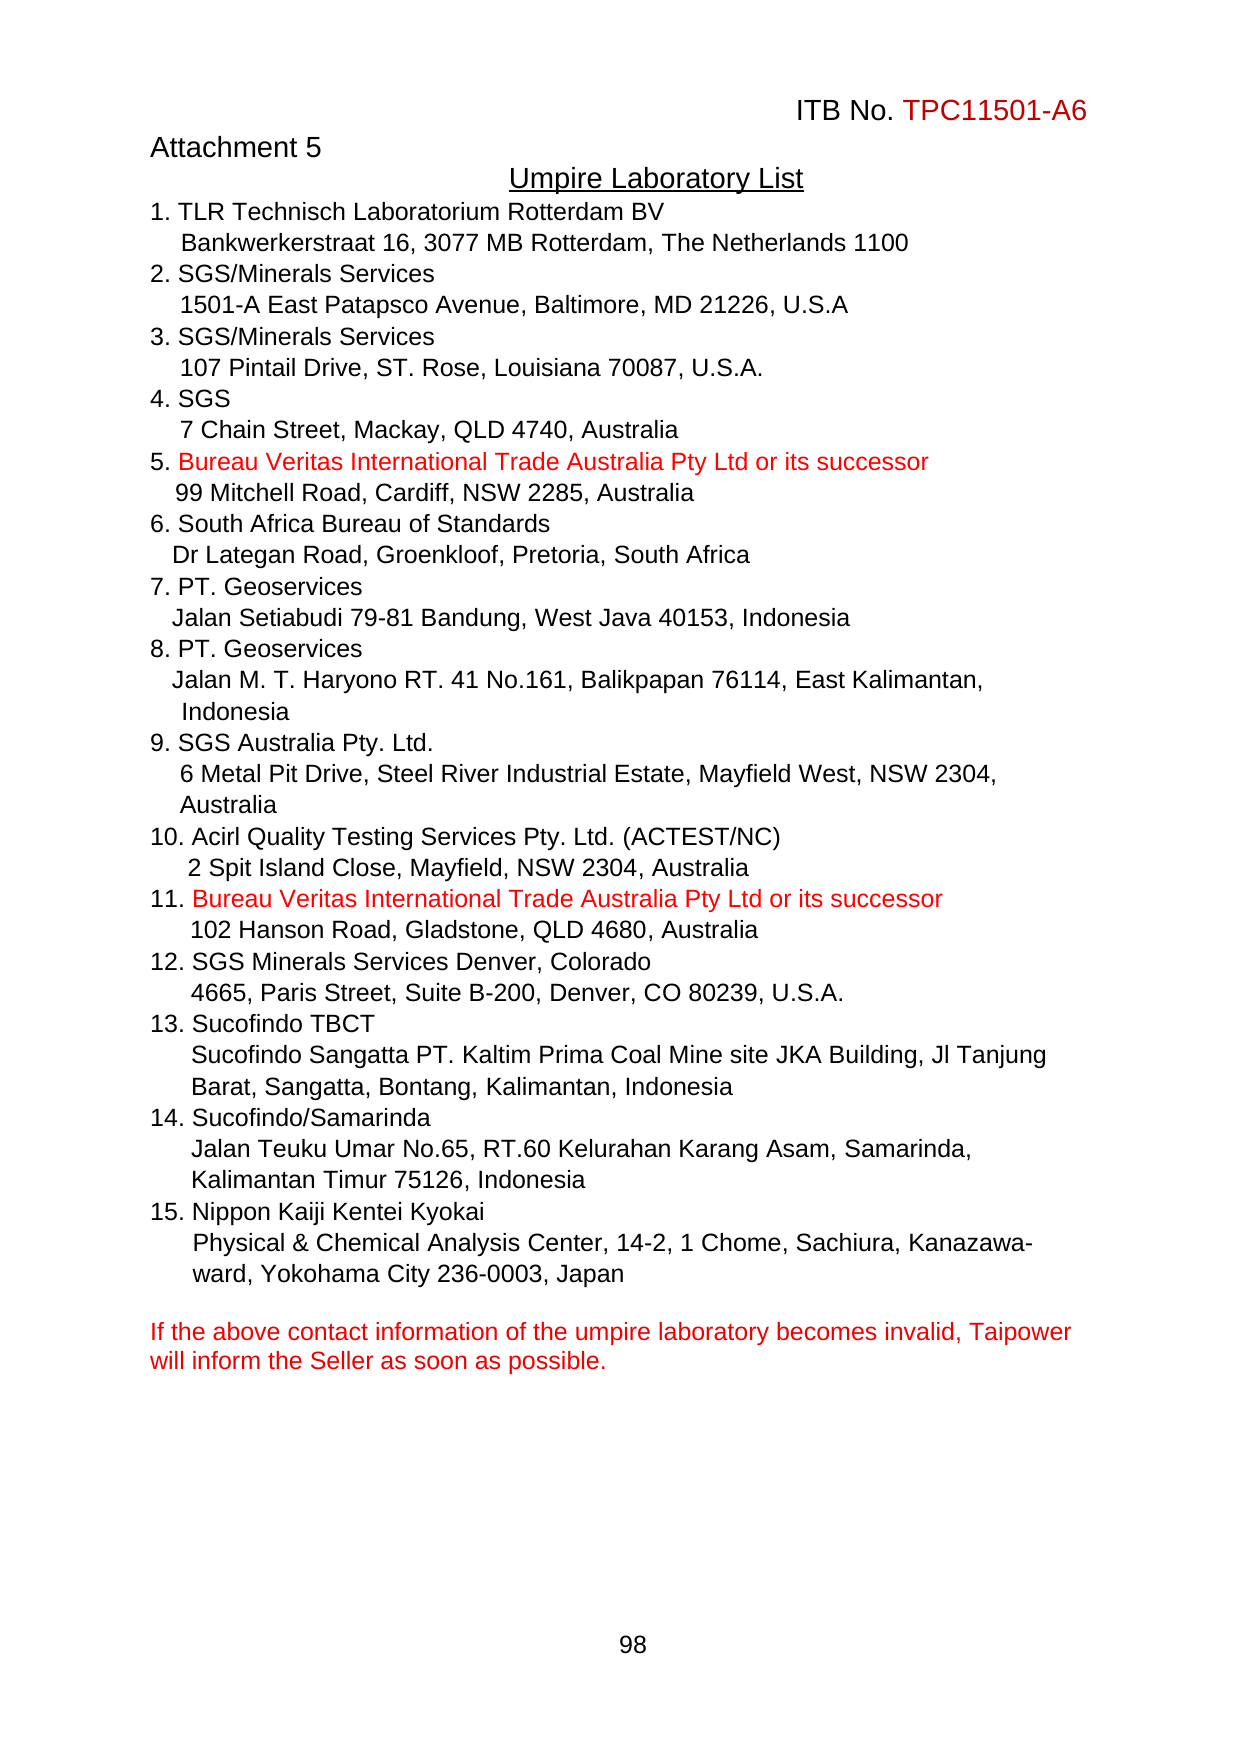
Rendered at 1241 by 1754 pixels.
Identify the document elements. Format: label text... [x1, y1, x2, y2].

text 12. SGS Minerals Services Denver, Colorado [150, 945, 1087, 976]
text 8. PT. Geoservices [150, 632, 1087, 664]
text Physical & Chemical Analysis Center, 14-2, 1 Chome, Sachiura, Kanazawa-ward, Yokohama City 236-0003, Japan [192, 1226, 1087, 1289]
text 3. SGS/Minerals Services [150, 320, 1087, 351]
text Jalan M. T. Haryono RT. 41 No.161, Balikpapan 76114, East Kalimantan, Indonesia [165, 664, 1087, 726]
text 2 Spit Island Close, Mayfield, NSW 2304, Australia [187, 851, 1087, 882]
text Bankwerkerstraat 16, 3077 MB Rotterdam, The Netherlands 1100 [179, 226, 1087, 257]
text 6. South Africa Bureau of Standards [150, 507, 1087, 539]
text 6 Metal Pit Drive, Steel River Industrial Estate, Mayfield West, NSW 2304, Australia [179, 757, 1087, 820]
text 99 Mitchell Road, Cardiff, NSW 2285, Australia [150, 476, 1087, 507]
text 9. SGS Australia Pty. Ltd. [150, 726, 1087, 757]
text 7. PT. Geoservices [150, 570, 1087, 601]
text 13. Sucofindo TBCT [150, 1007, 1087, 1039]
text 1501-A East Patapsco Avenue, Baltimore, MD 21226, U.S.A [179, 289, 1087, 320]
text 15. Nippon Kaiji Kentei Kyokai [150, 1195, 1087, 1226]
text 7 Chain Street, Mackay, QLD 4740, Australia [179, 414, 1087, 445]
text Dr Lategan Road, Groenkloof, Pretoria, South Africa [165, 539, 1087, 570]
text 4. SGS [150, 382, 1087, 414]
text 102 Hanson Road, Gladstone, QLD 4680, Australia [190, 914, 1087, 945]
text Attachment 5 [150, 126, 1087, 164]
text Jalan Setiabudi 79-81 Bandung, West Java 40153, Indonesia [165, 601, 1087, 632]
text 1. TLR Technisch Laboratorium Rotterdam BV [150, 195, 1087, 226]
text 10. Acirl Quality Testing Services Pty. Ltd. (ACTEST/NC) [150, 820, 1087, 851]
text 4665, Paris Street, Suite B-200, Denver, CO 80239, U.S.A. [191, 976, 1087, 1007]
text 2. SGS/Minerals Services [150, 257, 1087, 289]
text 14. Sucofindo/Samarinda [150, 1101, 1087, 1132]
text 5. Bureau Veritas International Trade Australia Pty Ltd or its successor [150, 445, 1087, 476]
text 107 Pintail Drive, ST. Rose, Louisiana 70087, U.S.A. [179, 351, 1087, 382]
text Umpire Laboratory List [225, 164, 1087, 195]
text 11. Bureau Veritas International Trade Australia Pty Ltd or its successor [150, 882, 1087, 914]
text If the above contact information of the umpire laboratory becomes invalid, Taipower will inform the Seller as soon as possible. [150, 1317, 1087, 1375]
text Sucofindo Sangatta PT. Kaltim Prima Coal Mine site JKA Building, Jl Tanjung Barat, Sangatta, Bontang, Kalimantan, Indonesia [191, 1039, 1087, 1101]
text Jalan Teuku Umar No.65, RT.60 Kelurahan Karang Asam, Samarinda, Kalimantan Timur 75126, Indonesia [191, 1132, 1087, 1195]
